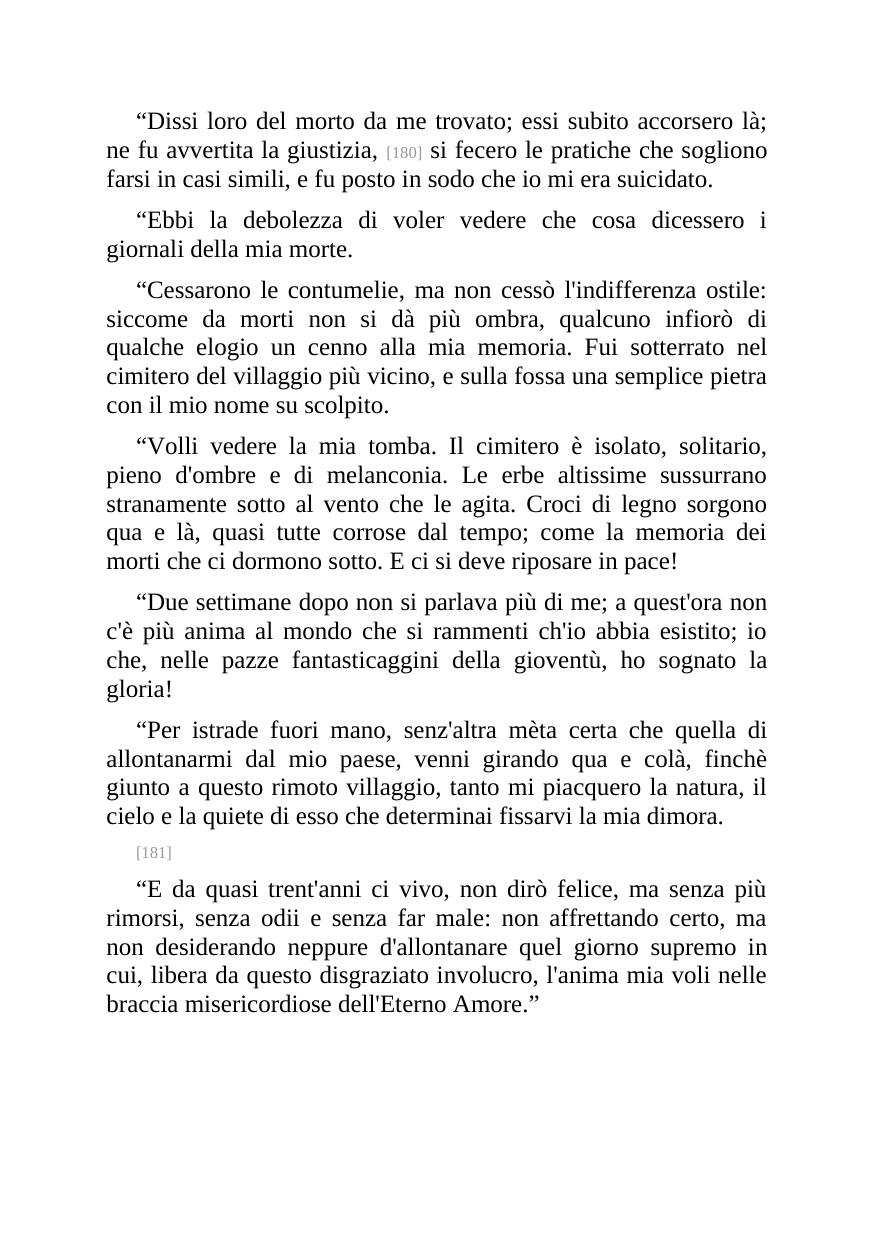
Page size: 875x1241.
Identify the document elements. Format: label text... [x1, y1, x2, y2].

text “Cessarono le contumelie, ma non cessò l'indifferenza ostile: siccome da morti non si dà più ombra, qualcuno infiorò di qualche elogio un cenno alla mia memoria. Fui sotterrato nel cimitero del villaggio più vicino, e sulla fossa una semplice pietra con il mio nome su scolpito. [106, 275, 768, 419]
text “Ebbi la debolezza di voler vedere che cosa dicessero i giornali della mia morte. [106, 205, 768, 262]
text “Due settimane dopo non si parlava più di me; a quest'ora non c'è più anima al mondo che si rammenti ch'io abbia esistito; io che, nelle pazze fantasticaggini della gioventù, ho sognato la gloria! [106, 587, 768, 702]
text “Dissi loro del morto da me trovato; essi subito accorsero là; ne fu avvertita la giustizia, [180] si fecero le pratiche che sogliono farsi in casi simili, e fu posto in sodo che io mi era suicidato. [106, 106, 768, 192]
text “E da quasi trent'anni ci vivo, non dirò felice, ma senza più rimorsi, senza odii e senza far male: non affrettando certo, ma non desiderando neppure d'allontanare quel giorno supremo in cui, libera da questo disgraziato involucro, l'anima mia voli nelle braccia misericordiose dell'Eterno Amore.” [106, 874, 768, 1018]
text [181] [106, 842, 768, 862]
text “Per istrade fuori mano, senz'altra mèta certa che quella di allontanarmi dal mio paese, venni girando qua e colà, finchè giunto a questo rimoto villaggio, tanto mi piacquero la natura, il cielo e la quiete di esso che determinai fissarvi la mia dimora. [106, 715, 768, 830]
text “Volli vedere la mia tomba. Il cimitero è isolato, solitario, pieno d'ombre e di melanconia. Le erbe altissime sussurrano stranamente sotto al vento che le agita. Croci di legno sorgono qua e là, quasi tutte corrose dal tempo; come la memoria dei morti che ci dormono sotto. E ci si deve riposare in pace! [106, 431, 768, 575]
